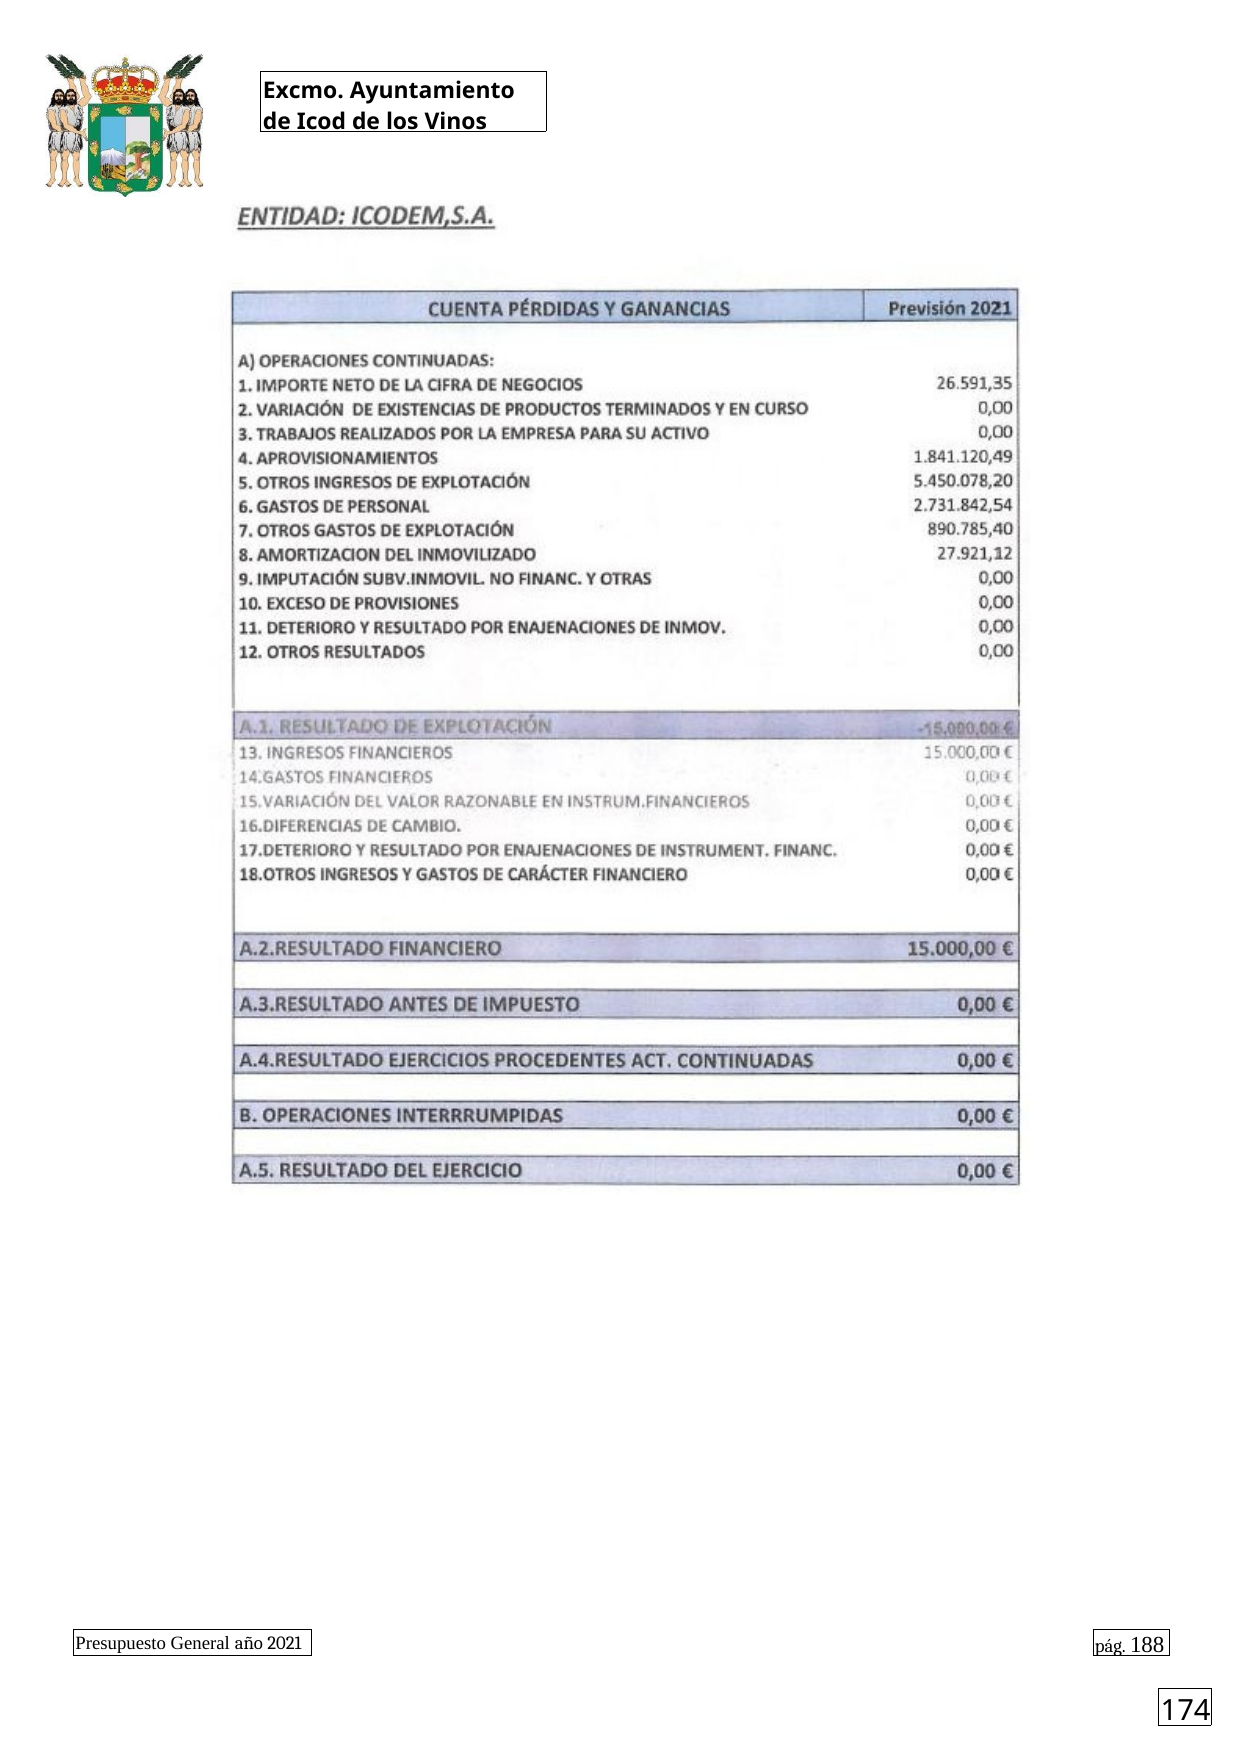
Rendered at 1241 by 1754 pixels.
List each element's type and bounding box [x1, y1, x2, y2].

picture [45, 54, 204, 197]
picture [207, 200, 1031, 1195]
